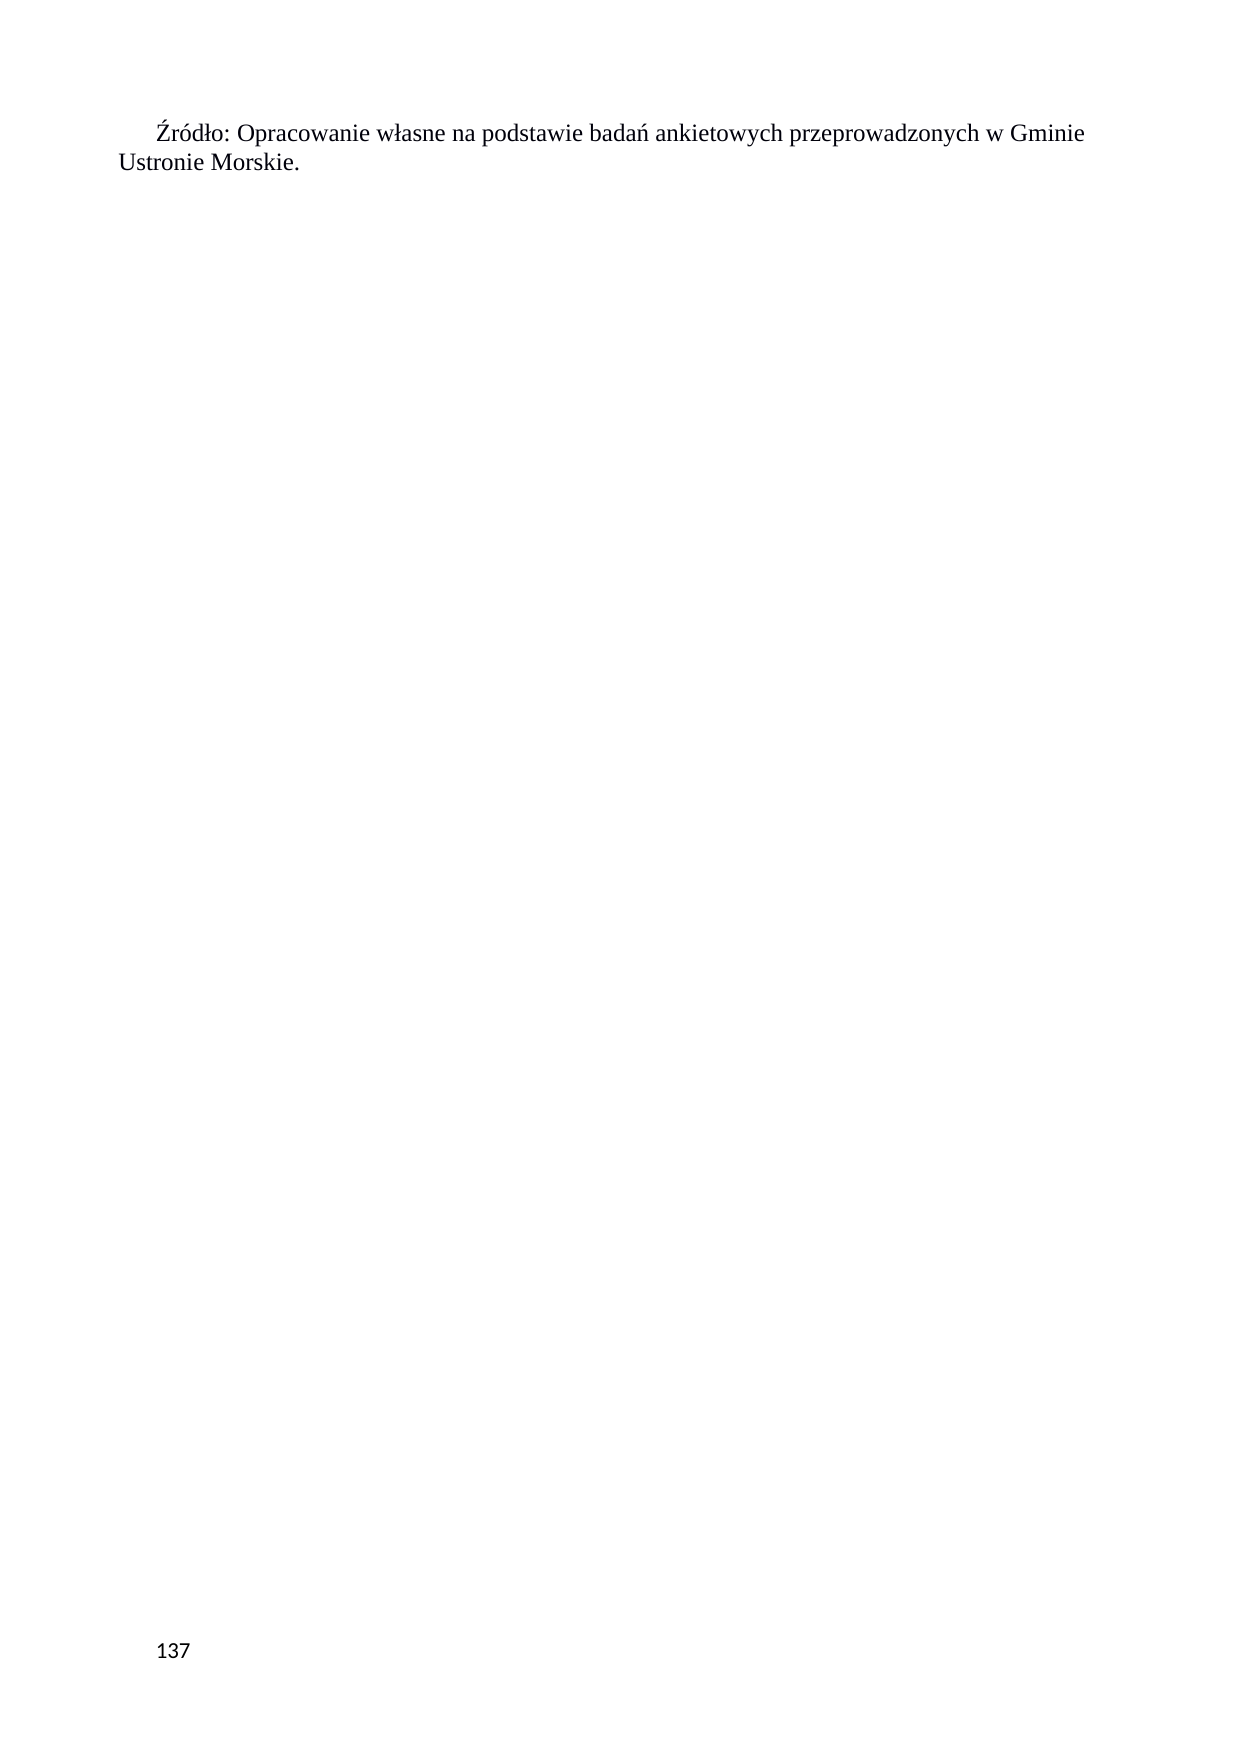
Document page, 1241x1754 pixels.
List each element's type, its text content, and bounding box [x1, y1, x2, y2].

text Źródło: Opracowanie własne na podstawie badań ankietowych przeprowadzonych w Gminie Ustronie Morskie. [118, 118, 1122, 176]
